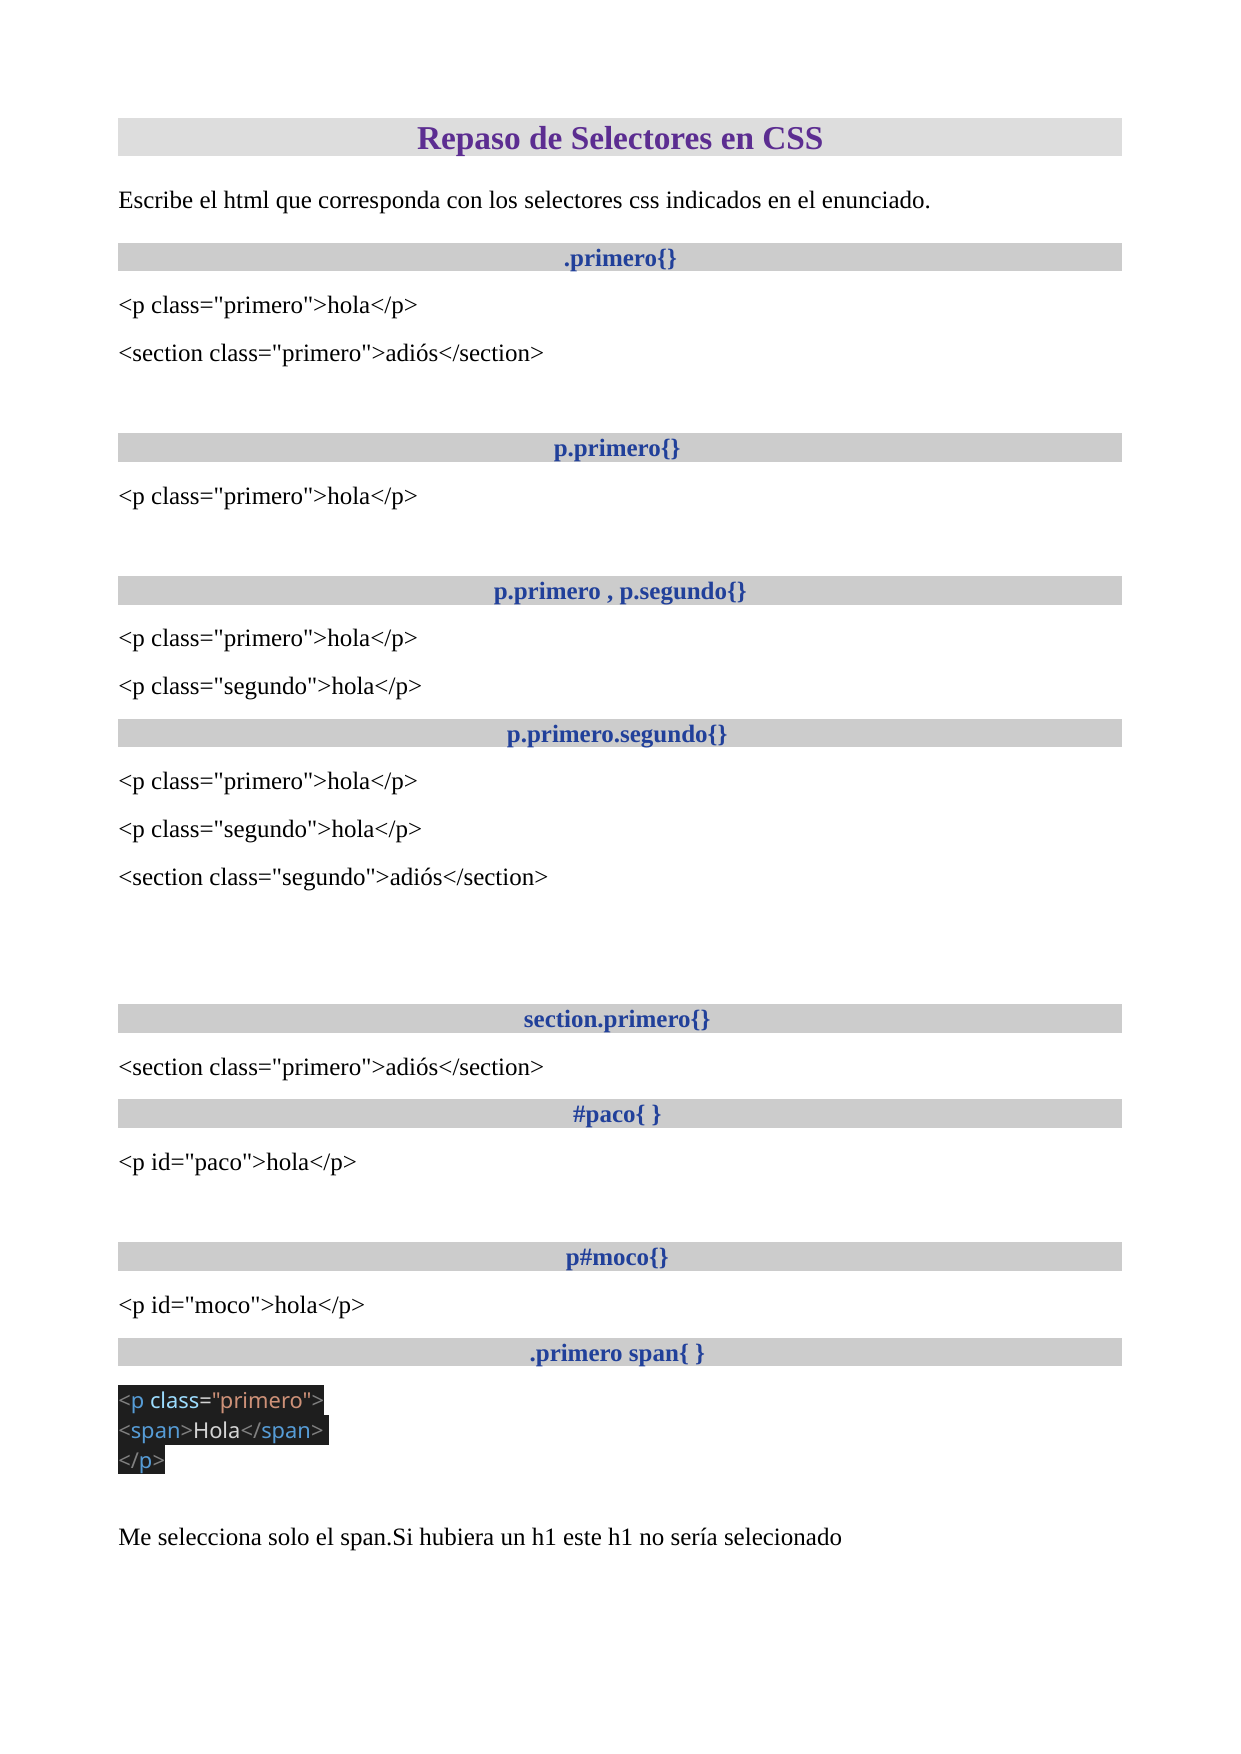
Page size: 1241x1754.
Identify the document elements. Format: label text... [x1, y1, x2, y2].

text <p class="primero"> [118, 1385, 1122, 1415]
text Repaso de Selectores en CSS [118, 118, 1122, 156]
text .primero{} [118, 243, 1122, 271]
text Escribe el html que corresponda con los selectores css indicados en el enunciado. [118, 185, 1122, 214]
text <section class="primero">adiós</section> [118, 1052, 1122, 1081]
text <p class="segundo">hola</p> [118, 671, 1122, 700]
text <p id="paco">hola</p> [118, 1147, 1122, 1176]
text <p class="primero">hola</p> [118, 766, 1122, 795]
text </p> [118, 1445, 1122, 1474]
text p.primero{} [118, 433, 1122, 462]
text p#moco{} [118, 1242, 1122, 1271]
text <p class="segundo">hola</p> [118, 814, 1122, 843]
text .primero span{ } [118, 1338, 1122, 1366]
text <section class="segundo">adiós</section> [118, 862, 1122, 890]
text <p class="primero">hola</p> [118, 623, 1122, 652]
text section.primero{} [118, 1004, 1122, 1033]
text #paco{ } [118, 1099, 1122, 1128]
text <span>Hola</span> [118, 1415, 1122, 1445]
text p.primero , p.segundo{} [118, 576, 1122, 605]
text <section class="primero">adiós</section> [118, 338, 1122, 367]
text <p class="primero">hola</p> [118, 290, 1122, 319]
text Me selecciona solo el span.Si hubiera un h1 este h1 no sería selecionado [118, 1522, 1122, 1551]
text p.primero.segundo{} [118, 719, 1122, 747]
text <p id="moco">hola</p> [118, 1290, 1122, 1319]
text <p class="primero">hola</p> [118, 481, 1122, 509]
